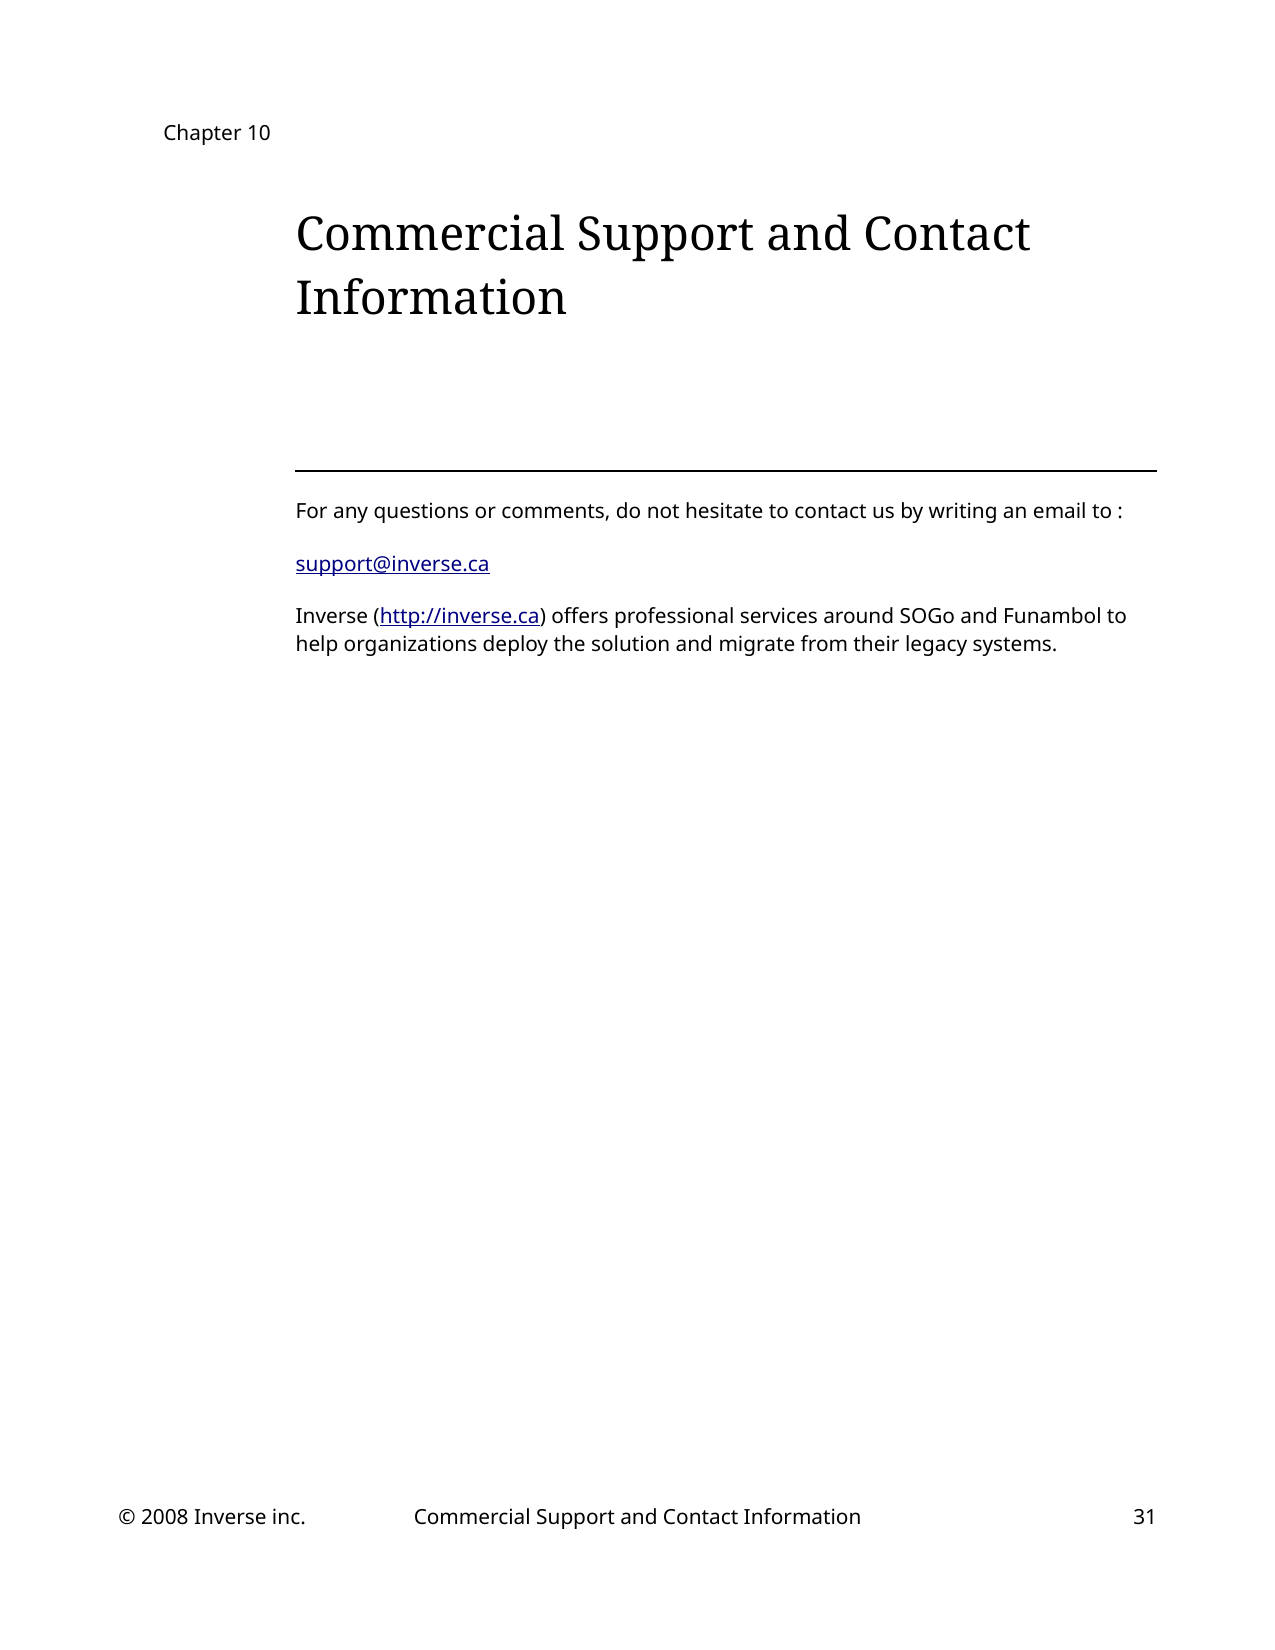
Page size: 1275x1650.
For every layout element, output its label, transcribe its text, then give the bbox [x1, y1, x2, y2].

text Inverse (http://inverse.ca) offers professional services around SOGo and Funambol to help organizations deploy the solution and migrate from their legacy systems. [295, 601, 1157, 658]
text support@inverse.ca [295, 549, 1157, 577]
subtitle Commercial Support and Contact Information [295, 201, 1157, 470]
text For any questions or comments, do not hesitate to contact us by writing an email to : [295, 497, 1157, 525]
